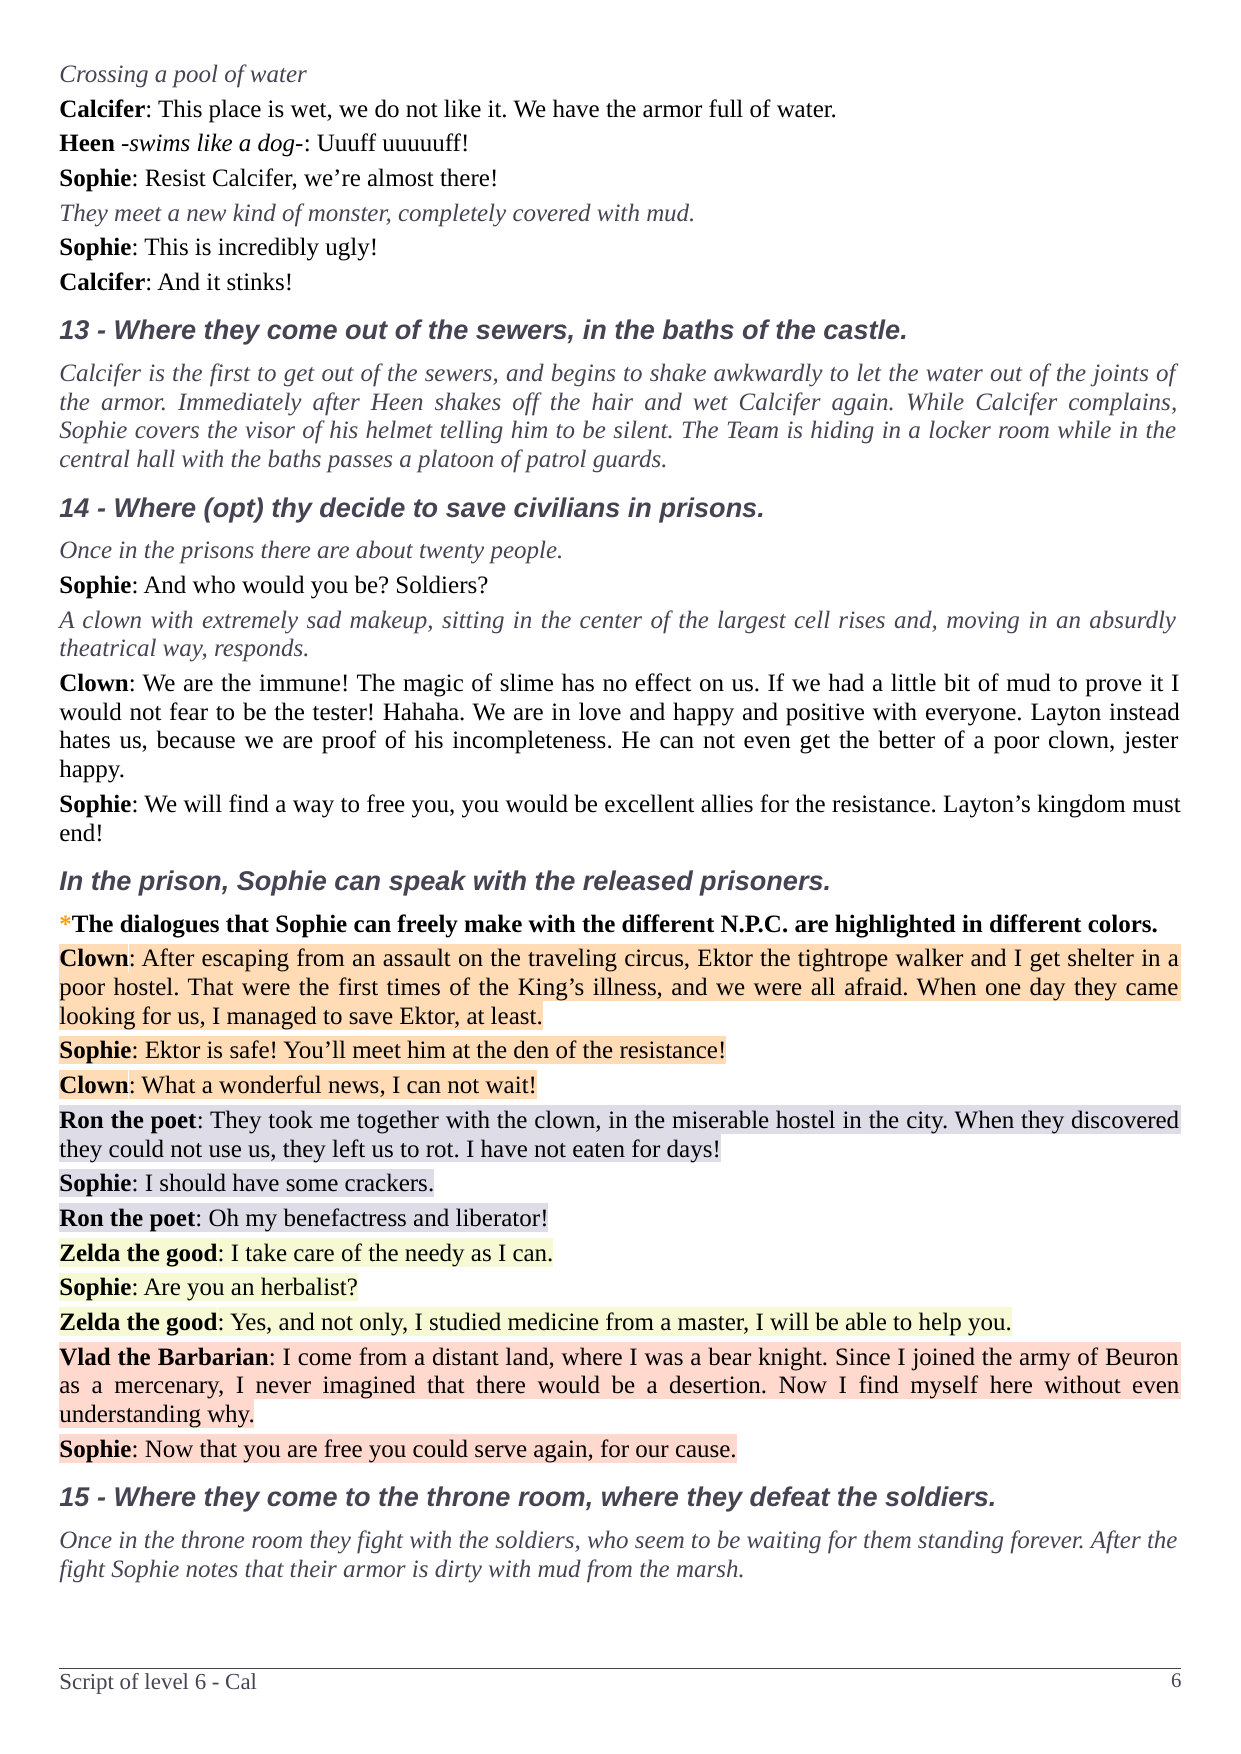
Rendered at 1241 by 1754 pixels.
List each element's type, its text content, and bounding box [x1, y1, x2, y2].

text Clown: We are the immune! The magic of slime has no effect on us. If we had a little bit of mud to prove it I would not fear to be the tester! Hahaha. We are in love and happy and positive with everyone. Layton instead hates us, because we are proof of his incompleteness. He can not even get the better of a poor clown, jester happy. [59, 668, 1181, 783]
text Sophie: Are you an herbalist? [59, 1272, 1181, 1301]
text Sophie: We will find a way to free you, you would be excellent allies for the resistance. Layton’s kingdom must end! [59, 789, 1181, 847]
text Sophie: Ektor is safe! You’ll meet him at the den of the resistance! [59, 1036, 1181, 1064]
text Sophie: I should have some crackers. [59, 1168, 1181, 1197]
text Sophie: Now that you are free you could serve again, for our cause. [59, 1434, 1181, 1463]
text Zelda the good: I take care of the needy as I can. [59, 1238, 1181, 1267]
text Sophie: Resist Calcifer, we’re almost there! [59, 163, 1181, 192]
text Zelda the good: Yes, and not only, I studied medicine from a master, I will be able to help you. [59, 1307, 1181, 1336]
text Ron the poet: Oh my benefactress and liberator! [59, 1203, 1181, 1232]
text Ron the poet: They took me together with the clown, in the miserable hostel in the city. When they discovered they could not use us, they left us to rot. I have not eaten for days! [59, 1105, 1181, 1162]
text Crossing a pool of water [59, 59, 1181, 88]
text Sophie: And who would you be? Soldiers? [59, 570, 1181, 599]
text A clown with extremely sad makeup, sitting in the center of the largest cell rises and, moving in an absurdly theatrical way, responds. [59, 605, 1181, 662]
text Sophie: This is incredibly ugly! [59, 232, 1181, 261]
text *The dialogues that Sophie can freely make with the different N.P.C. are highlighted in different colors. [59, 909, 1181, 937]
text Heen -swims like a dog-: Uuuff uuuuuff! [59, 128, 1181, 157]
text Once in the prisons there are about twenty people. [59, 535, 1181, 564]
subtitle 13 - Where they come out of the sewers, in the baths of the castle. [59, 314, 1181, 346]
text Clown: After escaping from an assault on the traveling circus, Ektor the tightrope walker and I get shelter in a poor hostel. That were the first times of the King’s illness, and we were all afraid. When one day they came looking for us, I managed to save Ektor, at least. [59, 943, 1181, 1030]
subtitle 15 - Where they come to the throne room, where they defeat the soldiers. [59, 1481, 1181, 1512]
text Vlad the Barbarian: I come from a distant land, where I was a bear knight. Since I joined the army of Beuron as a mercenary, I never imagined that there would be a desertion. Now I find myself here without even understanding why. [59, 1342, 1181, 1428]
text Calcifer: This place is wet, we do not like it. We have the armor full of water. [59, 94, 1181, 122]
text Calcifer: And it stinks! [59, 267, 1181, 296]
text Once in the throne room they fight with the soldiers, who seem to be waiting for them standing forever. After the fight Sophie notes that their armor is dirty with mud from the marsh. [59, 1525, 1181, 1582]
text Calcifer is the first to get out of the sewers, and begins to shake awkwardly to let the water out of the joints of the armor. Immediately after Heen shakes off the hair and wet Calcifer again. While Calcifer complains, Sophie covers the visor of his helmet telling him to be silent. The Team is hiding in a locker room while in the central hall with the baths passes a platoon of patrol guards. [59, 358, 1181, 473]
subtitle 14 - Where (opt) thy decide to save civilians in prisons. [59, 492, 1181, 523]
text Clown: What a wonderful news, I can not wait! [59, 1070, 1181, 1099]
text They meet a new kind of monster, completely covered with mud. [59, 198, 1181, 227]
subtitle In the prison, Sophie can speak with the released prisoners. [59, 865, 1181, 896]
